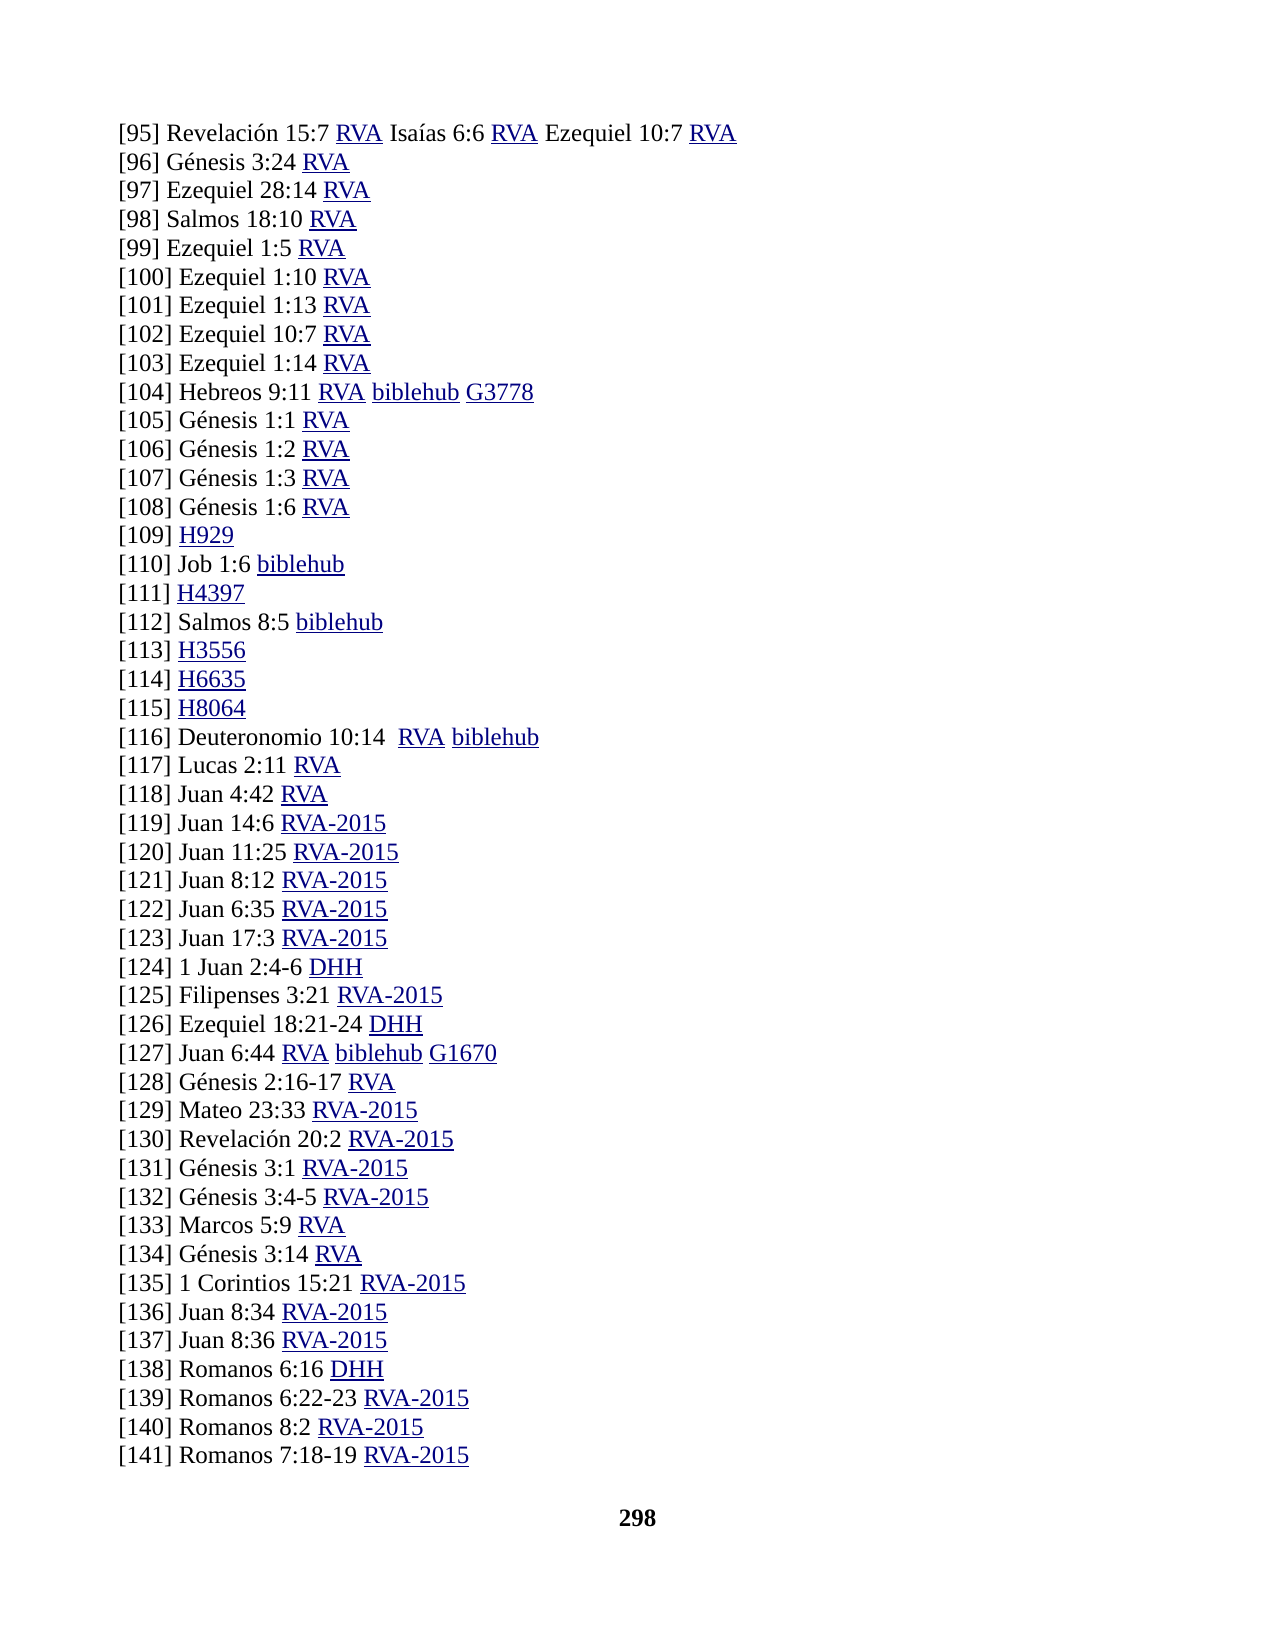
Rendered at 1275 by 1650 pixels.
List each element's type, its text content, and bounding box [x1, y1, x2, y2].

text Ezequiel 1:13 RVA [118, 291, 1157, 319]
text 1 Corintios 15:21 RVA-2015 [118, 1268, 1157, 1297]
text Salmos 8:5 biblehub [118, 607, 1157, 636]
text Ezequiel 1:10 RVA [118, 262, 1157, 291]
text Hebreos 9:11 RVA biblehub G3778 [118, 377, 1157, 406]
text Juan 6:35 RVA-2015 [118, 894, 1157, 923]
text Juan 17:3 RVA-2015 [118, 923, 1157, 952]
text Juan 8:36 RVA-2015 [118, 1326, 1157, 1354]
text Ezequiel 1:5 RVA [118, 233, 1157, 262]
text Génesis 2:16-17 RVA [118, 1067, 1157, 1096]
text Salmos 18:10 RVA [118, 204, 1157, 233]
text Juan 8:34 RVA-2015 [118, 1297, 1157, 1326]
text Revelación 15:7 RVA Isaías 6:6 RVA Ezequiel 10:7 RVA [118, 118, 1157, 147]
text Ezequiel 1:14 RVA [118, 348, 1157, 377]
text Génesis 1:6 RVA [118, 492, 1157, 521]
text Mateo 23:33 RVA-2015 [118, 1096, 1157, 1124]
text Génesis 3:14 RVA [118, 1239, 1157, 1268]
text Juan 11:25 RVA-2015 [118, 837, 1157, 866]
text H929 [118, 521, 1157, 549]
text Juan 4:42 RVA [118, 779, 1157, 808]
text Ezequiel 28:14 RVA [118, 176, 1157, 204]
text H6635 [118, 664, 1157, 693]
text Juan 6:44 RVA biblehub G1670 [118, 1038, 1157, 1067]
text Juan 8:12 RVA-2015 [118, 866, 1157, 894]
text Job 1:6 biblehub [118, 549, 1157, 578]
text Lucas 2:11 RVA [118, 751, 1157, 779]
text Juan 14:6 RVA-2015 [118, 808, 1157, 837]
text H3556 [118, 636, 1157, 664]
text Romanos 8:2 RVA-2015 [118, 1412, 1157, 1441]
text Génesis 1:2 RVA [118, 434, 1157, 463]
text Génesis 3:1 RVA-2015 [118, 1153, 1157, 1182]
text Deuteronomio 10:14 RVA biblehub [118, 722, 1157, 751]
text 1 Juan 2:4-6 DHH [118, 952, 1157, 981]
text Génesis 3:24 RVA [118, 147, 1157, 176]
text Génesis 1:1 RVA [118, 406, 1157, 434]
text H4397 [118, 578, 1157, 607]
text H8064 [118, 693, 1157, 722]
text Génesis 3:4-5 RVA-2015 [118, 1182, 1157, 1211]
text Romanos 7:18-19 RVA-2015 [118, 1441, 1157, 1469]
text Ezequiel 10:7 RVA [118, 319, 1157, 348]
text Ezequiel 18:21-24 DHH [118, 1009, 1157, 1038]
text Marcos 5:9 RVA [118, 1211, 1157, 1239]
text Génesis 1:3 RVA [118, 463, 1157, 492]
text Filipenses 3:21 RVA-2015 [118, 981, 1157, 1009]
text Revelación 20:2 RVA-2015 [118, 1124, 1157, 1153]
text Romanos 6:16 DHH [118, 1354, 1157, 1383]
text Romanos 6:22-23 RVA-2015 [118, 1383, 1157, 1412]
